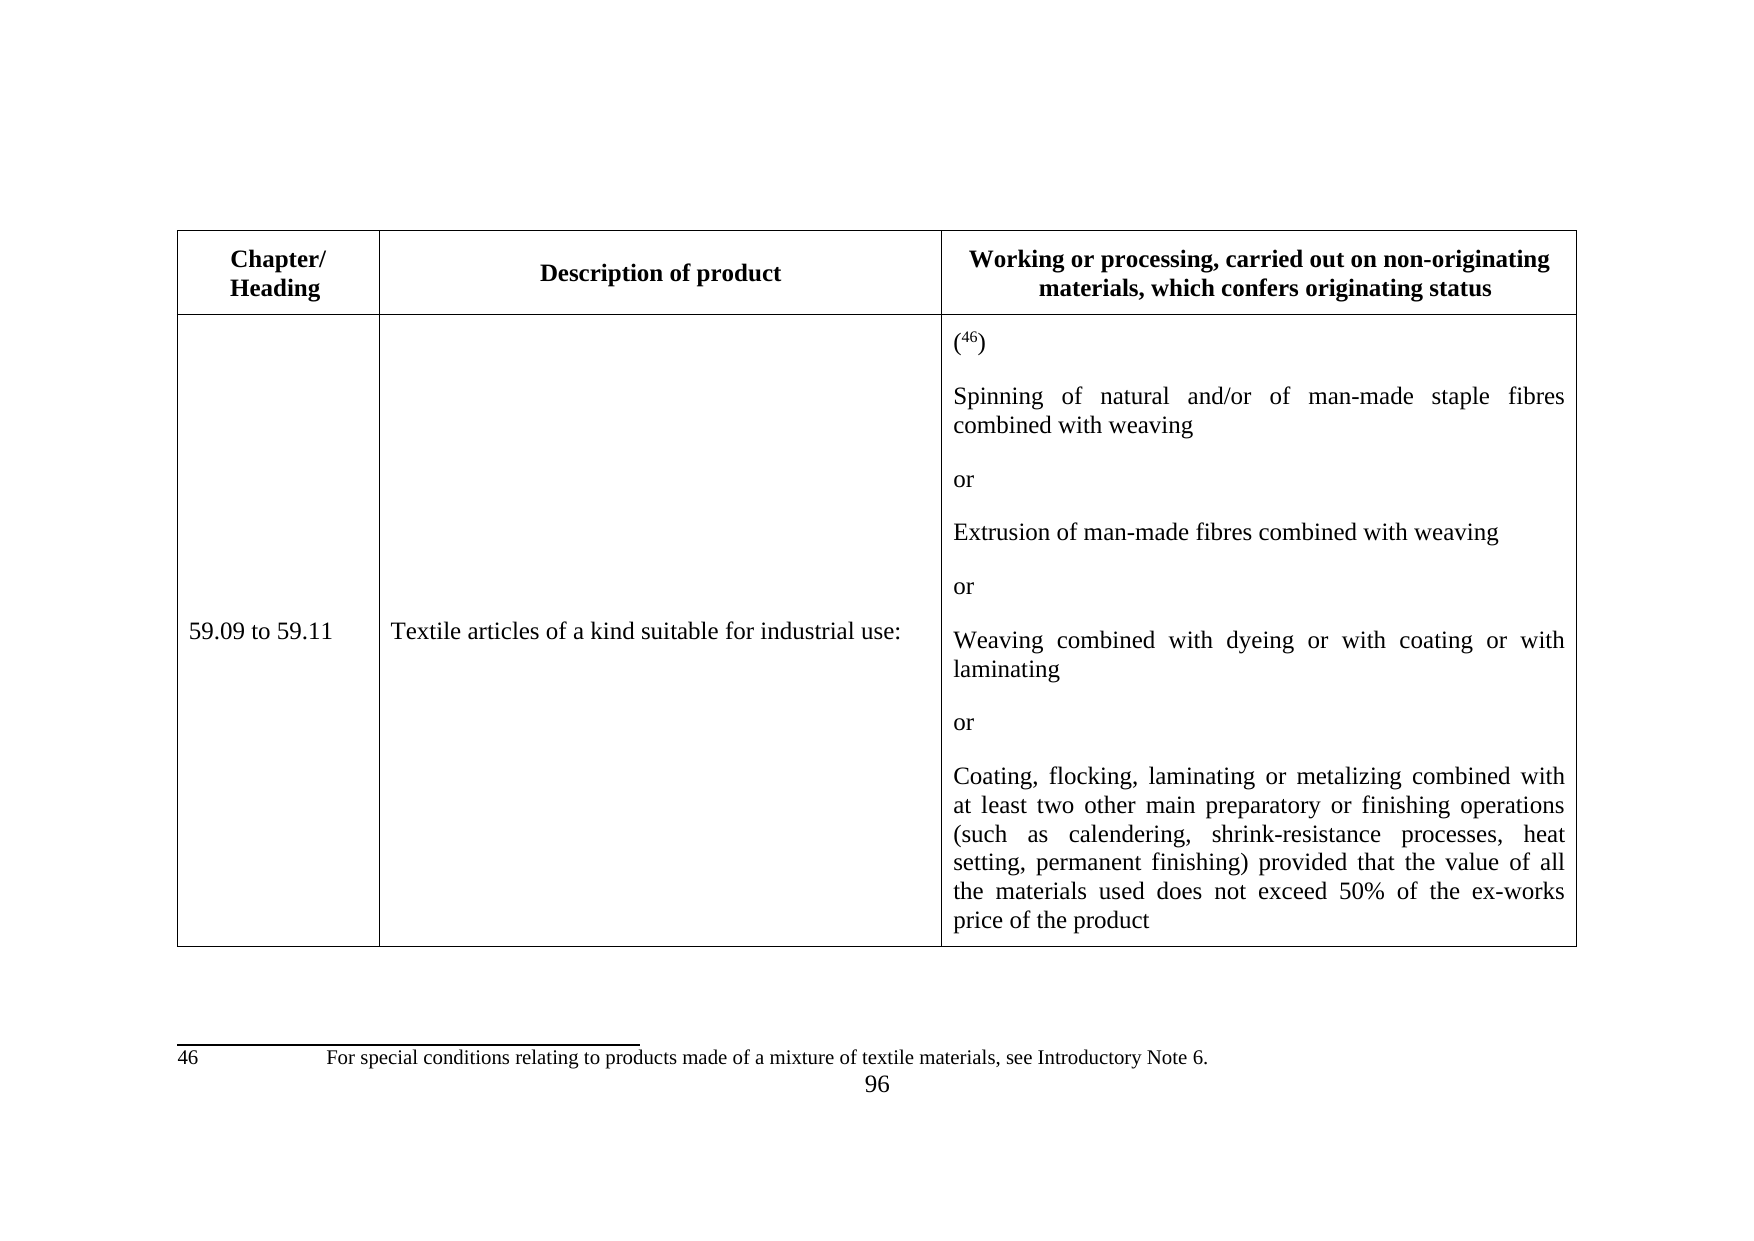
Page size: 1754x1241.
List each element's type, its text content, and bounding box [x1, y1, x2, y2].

table_header Description of product [380, 231, 941, 314]
table_cell Textile articles of a kind suitable for industrial use: [380, 315, 941, 946]
table_header Chapter/ Heading [178, 231, 379, 314]
table_cell 59.09 to 59.11 [178, 315, 379, 946]
table_cell () Spinning of natural and/or of man-made staple fibres combined with weaving or Extrusion of man-made fibres combined with weaving or Weaving combined with dyeing or with coating or with laminating or Coating, flocking, laminating or metalizing combined with at least two other main preparatory or finishing operations (such as calendering, shrink-resistance processes, heat setting, permanent finishing) provided that the value of all the materials used does not exceed 50% of the ex-works price of the product [942, 315, 1576, 946]
table_header Working or processing, carried out on non-originating materials, which confers originating status [942, 231, 1576, 314]
